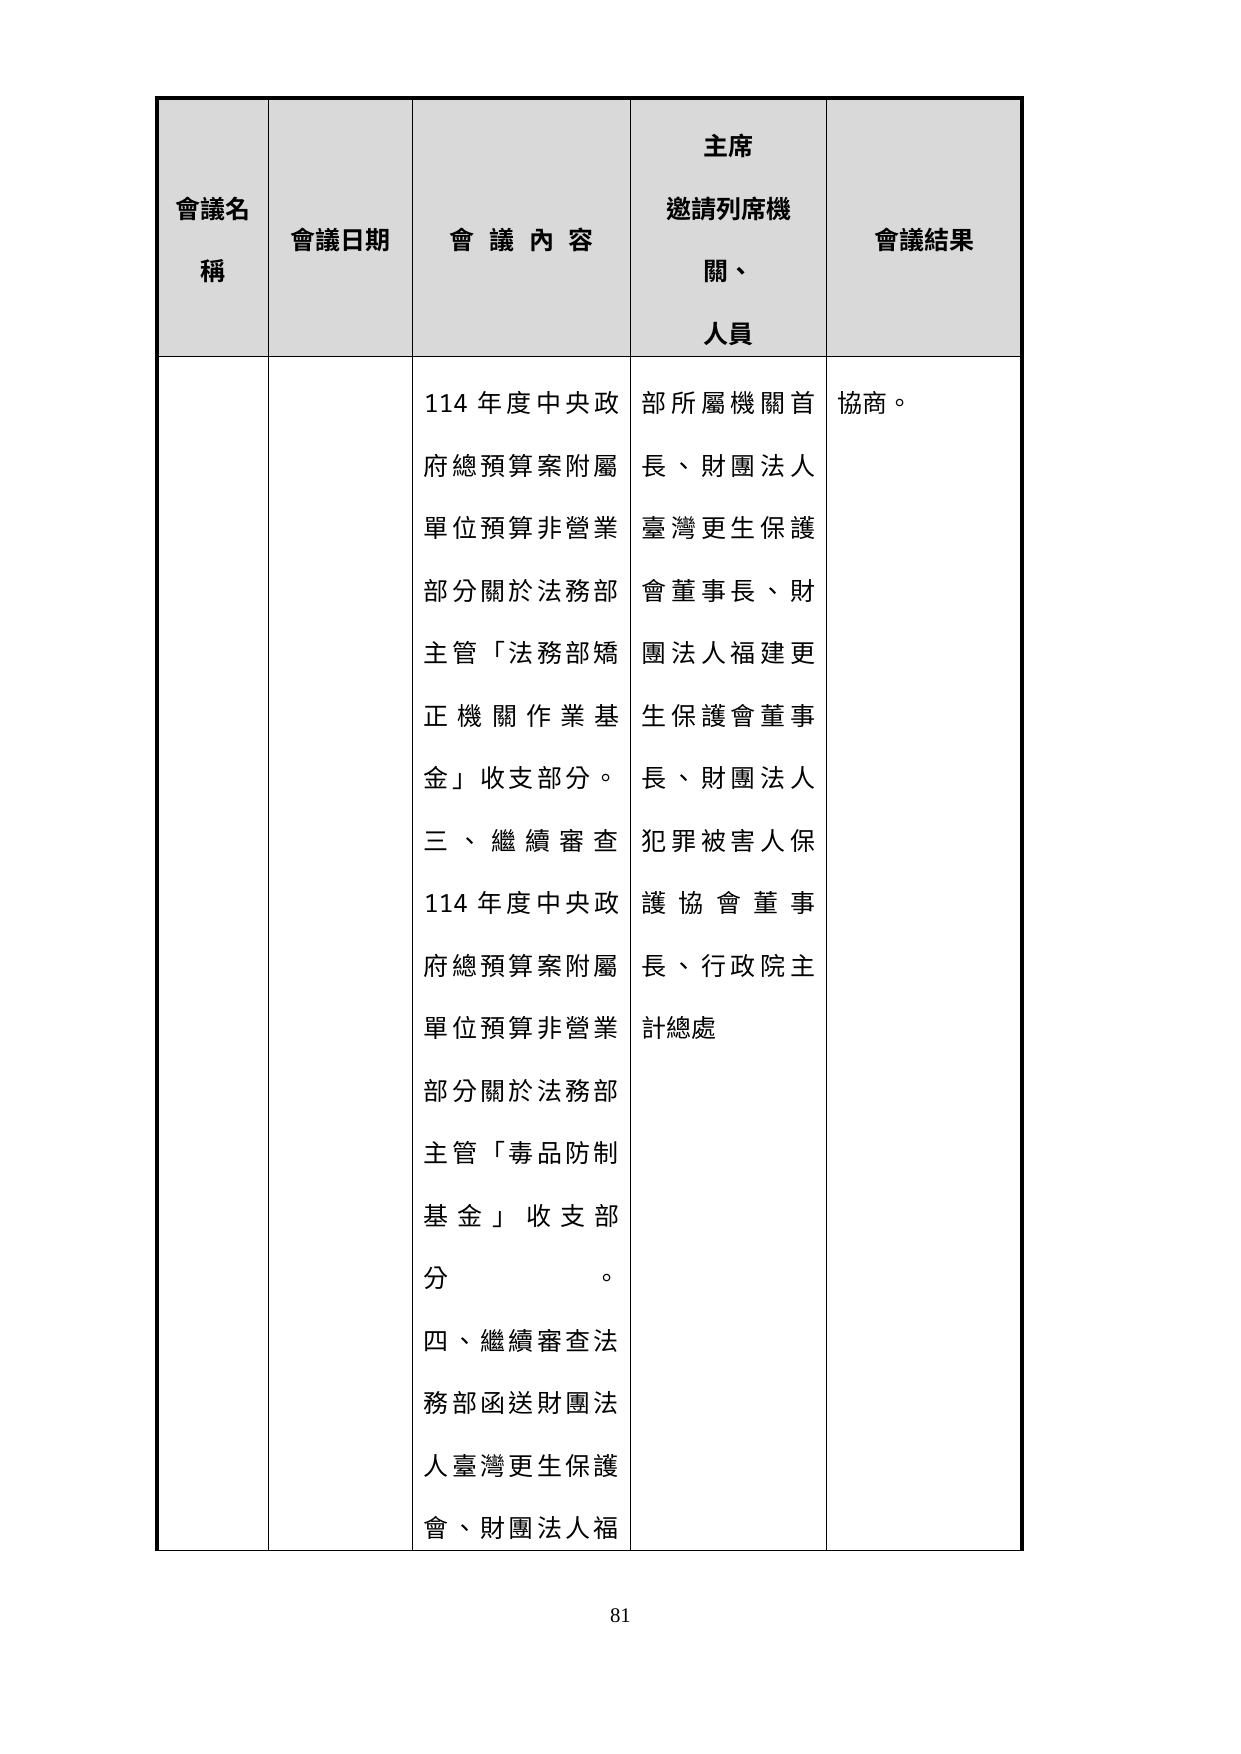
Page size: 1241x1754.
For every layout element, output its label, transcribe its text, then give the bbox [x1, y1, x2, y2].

table_cell 部所屬機關首長、財團法人臺灣更生保護會董事長、財團法人福建更生保護會董事長、財團法人犯罪被害人保護協會董事長、行政院主計總處 [631, 357, 826, 1550]
table_header 會議名稱 [159, 100, 268, 356]
table_header 主席 邀請列席機關、 人員 [631, 100, 826, 356]
table_header 會議結果 [827, 100, 1020, 356]
table_header 會議日期 [269, 100, 412, 356]
table_cell 114年度中央政府總預算案附屬單位預算非營業部分關於法務部主管「法務部矯正機關作業基金」收支部分。 三、繼續審查114年度中央政府總預算案附屬單位預算非營業部分關於法務部主管「毒品防制基金」收支部分。 四、繼續審查法務部函送財團法人臺灣更生保護會、財團法人福 [413, 357, 630, 1550]
table_header 會議內容 [413, 100, 630, 356]
table_cell [269, 357, 412, 1550]
table_cell [159, 357, 268, 1550]
table_cell 協商。 [827, 357, 1020, 1550]
